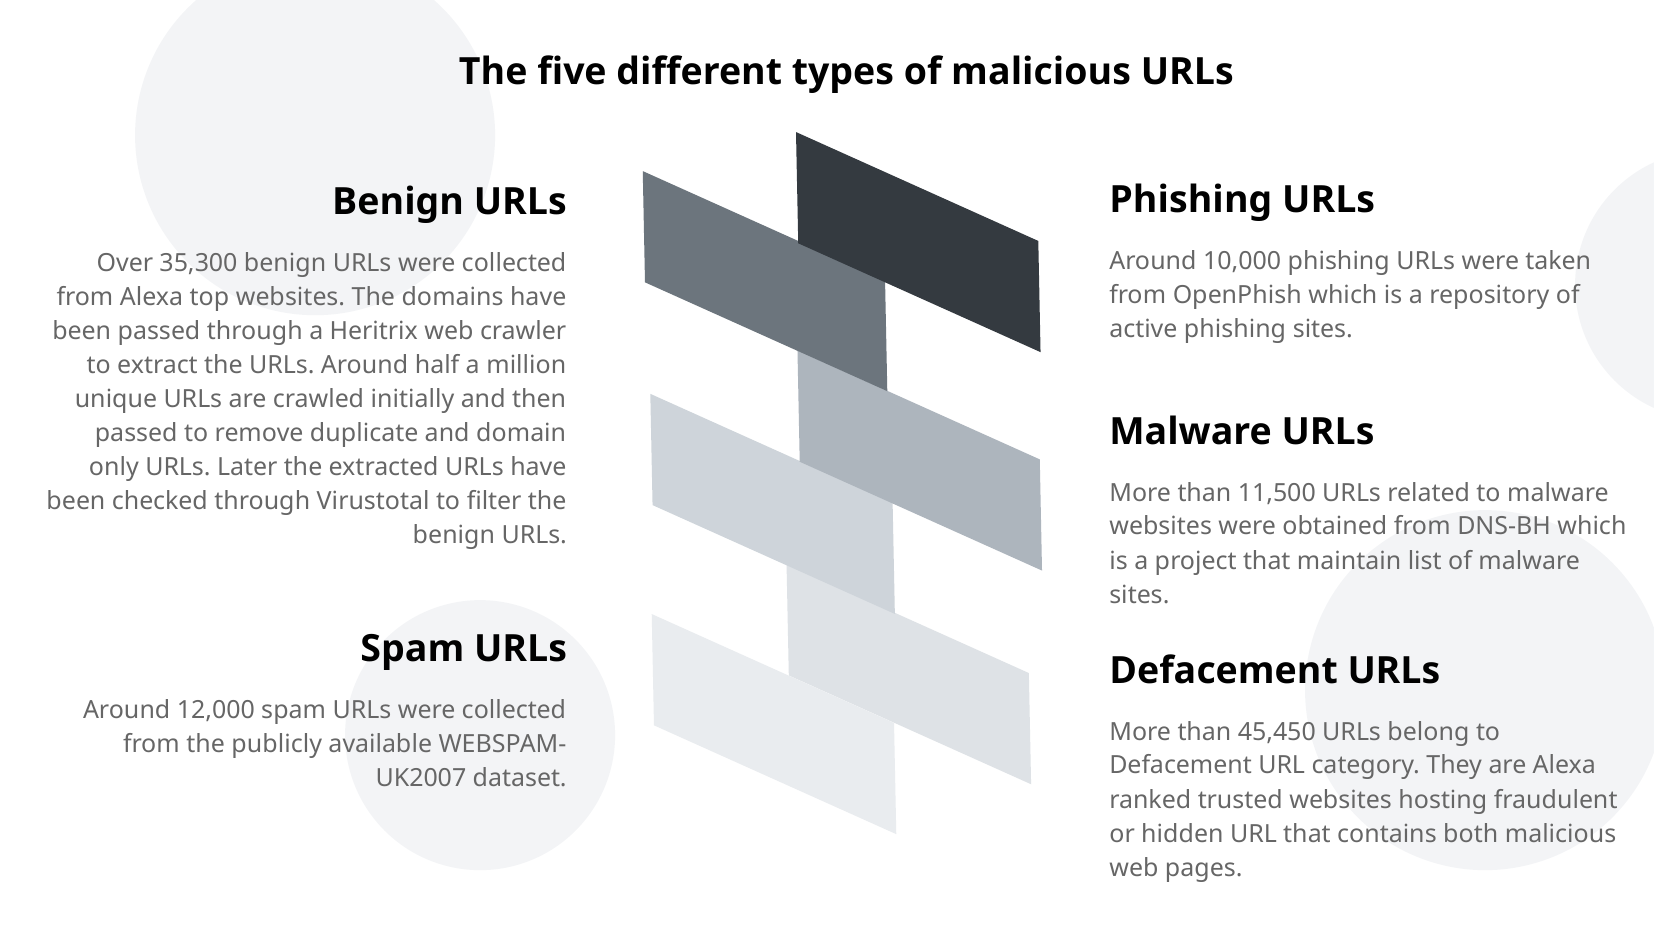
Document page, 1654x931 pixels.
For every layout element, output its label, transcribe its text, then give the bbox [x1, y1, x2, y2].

text_box Defacement URLs [1094, 635, 1538, 753]
text_box Malware URLs [1094, 396, 1425, 463]
text_box Around 12,000 spam URLs were collected from the publicly available WEBSPAM-UK2007 dataset. [26, 684, 582, 807]
text_box Phishing URLs [1094, 165, 1425, 231]
text_box More than 45,450 URLs belong to Defacement URL category. They are Alexa ranked trusted websites hosting fraudulent or hidden URL that contains both malicious web pages. [1094, 705, 1650, 891]
text_box Benign URLs [251, 167, 582, 234]
text_box The five different types of malicious URLs [284, 37, 1410, 107]
text_box Spam URLs [251, 613, 582, 680]
text_box Around 10,000 phishing URLs were taken from OpenPhish which is a repository of active phishing sites. [1094, 235, 1650, 358]
text_box More than 11,500 URLs related to malware websites were obtained from DNS-BH which is a project that maintain list of malware sites. [1094, 466, 1650, 618]
text_box Over 35,300 benign URLs were collected from Alexa top websites. The domains have been passed through a Heritrix web crawler to extract the URLs. Around half a million unique URLs are crawled initially and then passed to remove duplicate and domain only URLs. Later the extracted URLs have been checked through Virustotal to filter the benign URLs. [26, 237, 582, 559]
